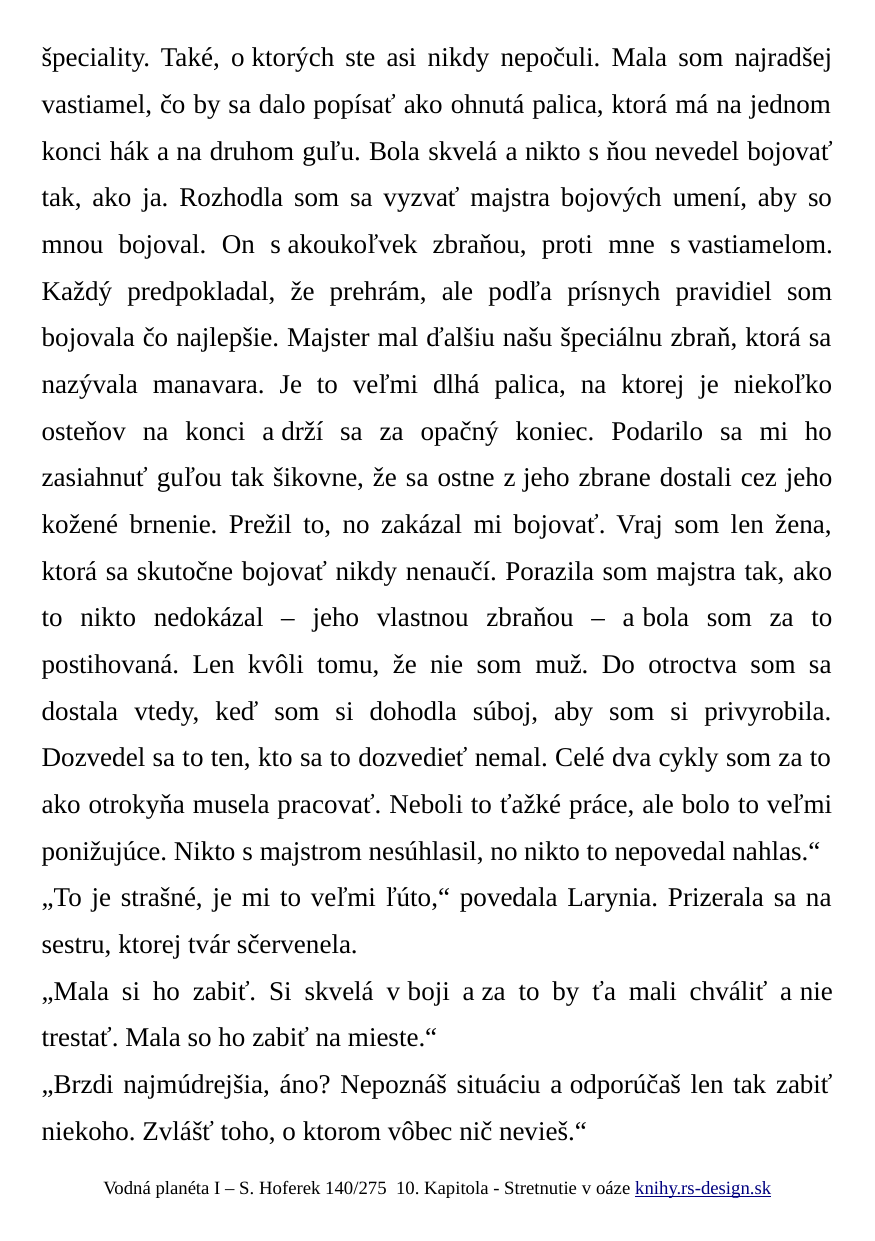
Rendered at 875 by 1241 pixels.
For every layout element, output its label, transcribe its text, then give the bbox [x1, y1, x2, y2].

text „Brzdi najmúdrejšia, áno? Nepoznáš situáciu a odporúčaš len tak zabiť niekoho. Zvlášť toho, o ktorom vôbec nič nevieš.“ [41, 1068, 833, 1146]
text „Mala si ho zabiť. Si skvelá v boji a za to by ťa mali chváliť a nie trestať. Mala so ho zabiť na mieste.“ [41, 975, 833, 1052]
text špeciality. Také, o ktorých ste asi nikdy nepočuli. Mala som najradšej vastiamel, čo by sa dalo popísať ako ohnutá palica, ktorá má na jednom konci hák a na druhom guľu. Bola skvelá a nikto s ňou nevedel bojovať tak, ako ja. Rozhodla som sa vyzvať majstra bojových umení, aby so mnou bojoval. On s akoukoľvek zbraňou, proti mne s vastiamelom. Každý predpokladal, že prehrám, ale podľa prísnych pravidiel som bojovala čo najlepšie. Majster mal ďalšiu našu špeciálnu zbraň, ktorá sa nazývala manavara. Je to veľmi dlhá palica, na ktorej je niekoľko osteňov na konci a drží sa za opačný koniec. Podarilo sa mi ho zasiahnuť guľou tak šikovne, že sa ostne z jeho zbrane dostali cez jeho kožené brnenie. Prežil to, no zakázal mi bojovať. Vraj som len žena, ktorá sa skutočne bojovať nikdy nenaučí. Porazila som majstra tak, ako to nikto nedokázal – jeho vlastnou zbraňou – a bola som za to postihovaná. Len kvôli tomu, že nie som muž. Do otroctva som sa dostala vtedy, keď som si dohodla súboj, aby som si privyrobila. Dozvedel sa to ten, kto sa to dozvedieť nemal. Celé dva cykly som za to ako otrokyňa musela pracovať. Neboli to ťažké práce, ale bolo to veľmi ponižujúce. Nikto s majstrom nesúhlasil, no nikto to nepovedal nahlas.“ [41, 41, 833, 866]
text „To je strašné, je mi to veľmi ľúto,“ povedala Larynia. Prizerala sa na sestru, ktorej tvár sčervenela. [41, 881, 833, 959]
